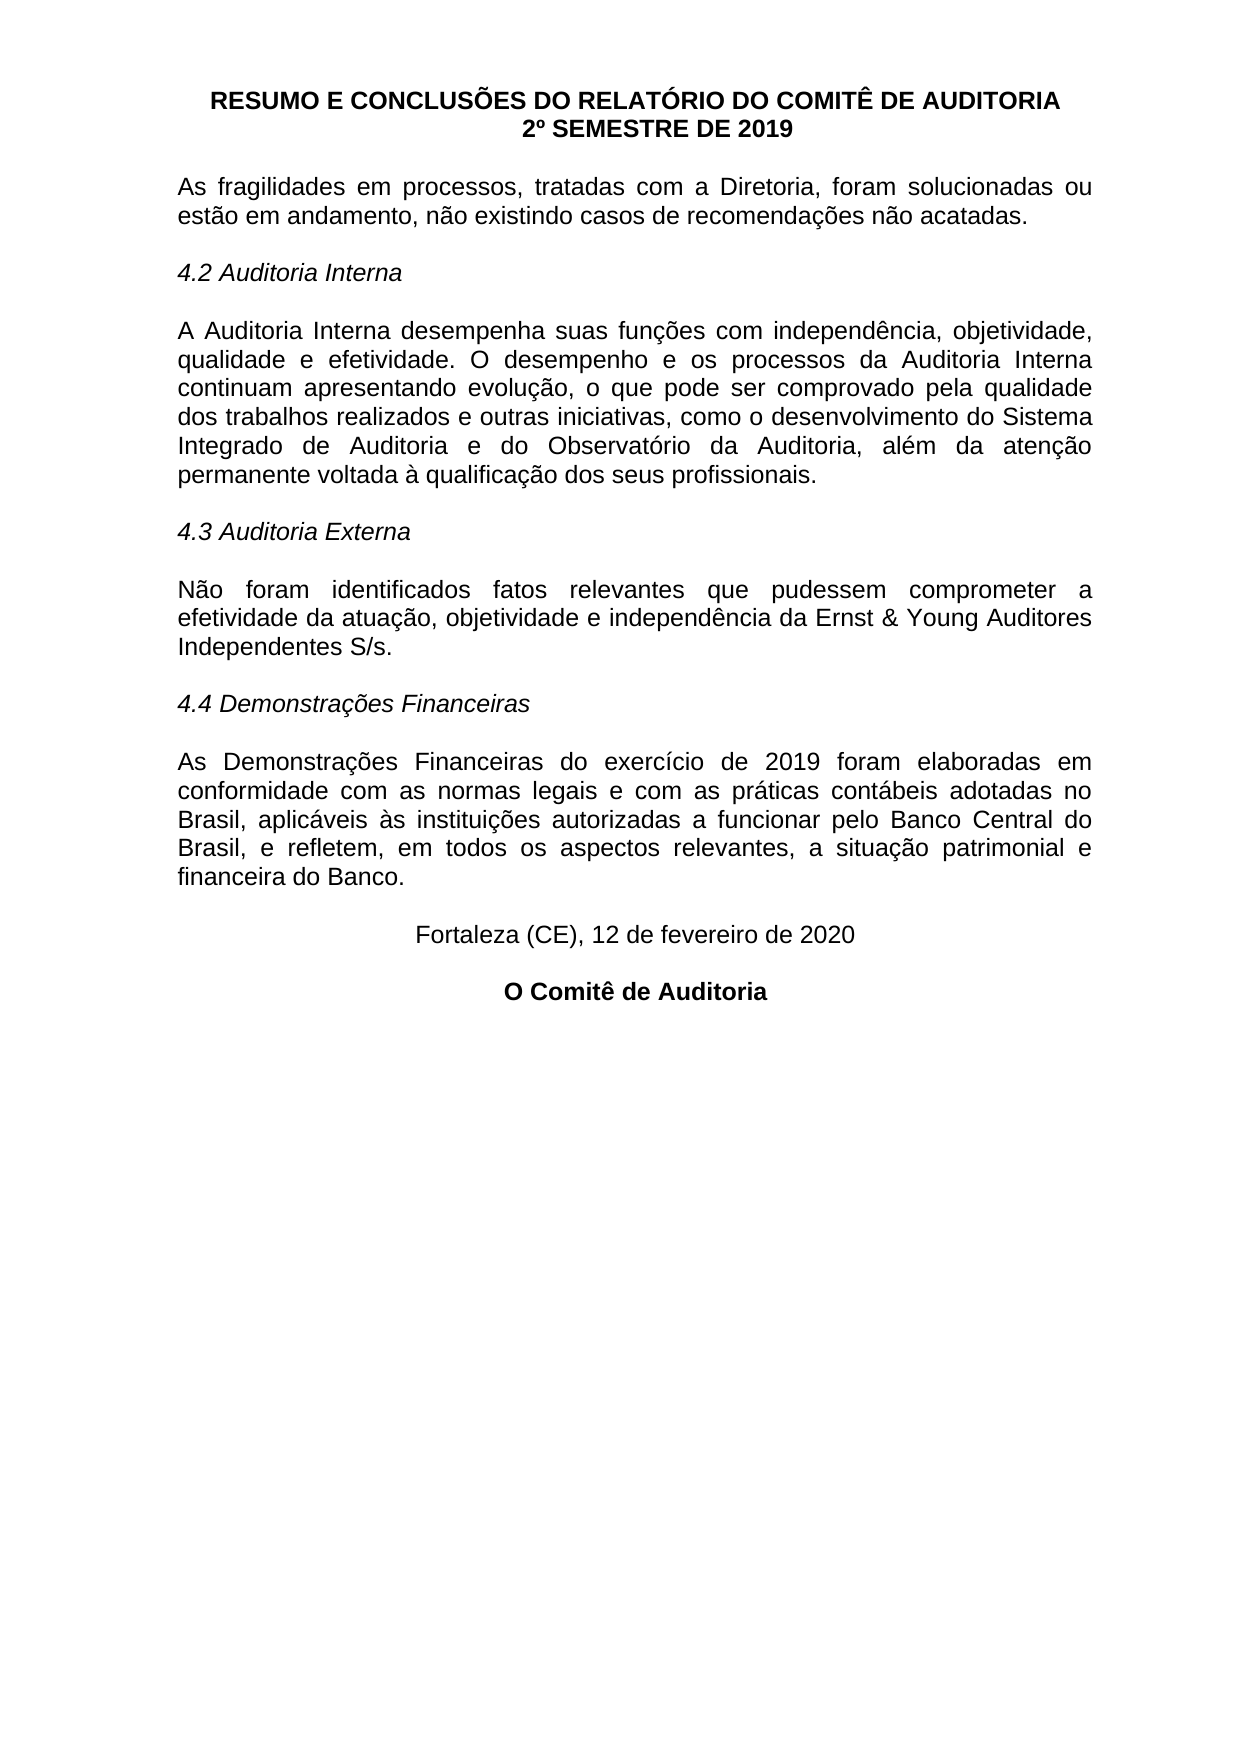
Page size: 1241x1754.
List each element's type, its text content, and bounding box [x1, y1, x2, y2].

list Auditoria Interna [177, 258, 1213, 287]
text RESUMO E CONCLUSÕES DO RELATÓRIO DO COMITÊ DE AUDITORIA [147, 86, 1124, 114]
text 2º SEMESTRE DE 2019 [147, 114, 1168, 143]
text A Auditoria Interna desempenha suas funções com independência, objetividade, qualidade e efetividade. O desempenho e os processos da Auditoria Interna continuam apresentando evolução, o que pode ser comprovado pela qualidade dos trabalhos realizados e outras iniciativas, como o desenvolvimento do Sistema Integrado de Auditoria e do Observatório da Auditoria, além da atenção permanente voltada à qualificação dos seus profissionais. [177, 316, 1094, 488]
text O Comitê de Auditoria [147, 977, 1124, 1006]
text Fortaleza (CE), 12 de fevereiro de 2020 [147, 920, 1124, 948]
list Auditoria Externa [177, 517, 1213, 546]
list Demonstrações Financeiras [177, 689, 1213, 718]
text Não foram identificados fatos relevantes que pudessem comprometer a efetividade da atuação, objetividade e independência da Ernst & Young Auditores Independentes S/s. [177, 575, 1094, 661]
text As Demonstrações Financeiras do exercício de 2019 foram elaboradas em conformidade com as normas legais e com as práticas contábeis adotadas no Brasil, aplicáveis às instituições autorizadas a funcionar pelo Banco Central do Brasil, e refletem, em todos os aspectos relevantes, a situação patrimonial e financeira do Banco. [177, 747, 1094, 891]
text As fragilidades em processos, tratadas com a Diretoria, foram solucionadas ou estão em andamento, não existindo casos de recomendações não acatadas. [177, 172, 1094, 229]
